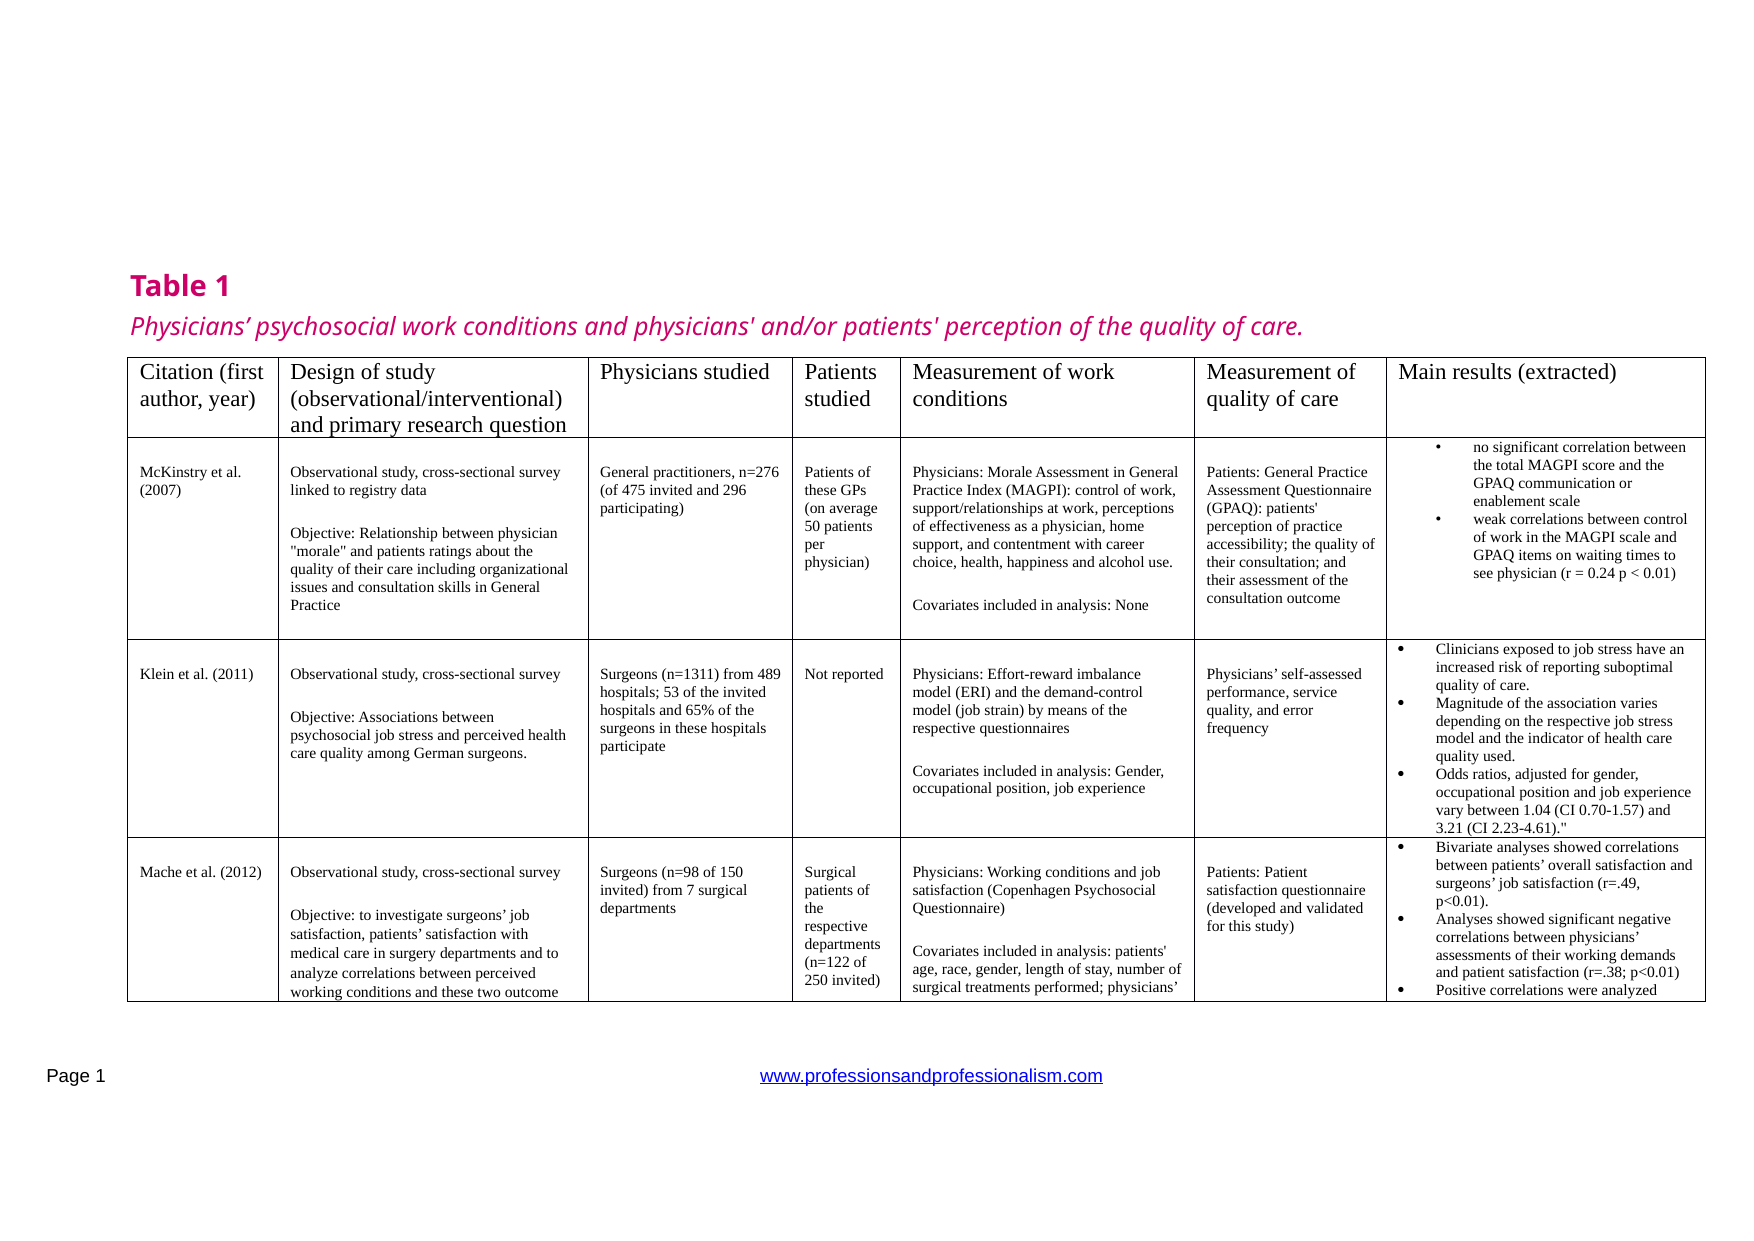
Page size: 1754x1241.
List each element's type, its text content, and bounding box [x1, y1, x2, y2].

table_header Main results (extracted) [1387, 358, 1705, 437]
table_header Measurement of quality of care [1195, 358, 1386, 437]
table_cell Bivariate analyses showed correlations between patients’ overall satisfaction and surgeons’ job satisfaction (r=.49, p<0.01). Analyses showed significant negative correlations between physicians’ assessments of their working demands and patient satisfaction (r=.38; p<0.01) Positive correlations were analyzed [1387, 838, 1705, 1001]
table_cell Patients: General Practice Assessment Questionnaire (GPAQ): patients' perception of practice accessibility; the quality of their consultation; and their assessment of the consultation outcome [1195, 438, 1386, 639]
table_cell Physicians: Effort-reward imbalance model (ERI) and the demand-control model (job strain) by means of the respective questionnaires Covariates included in analysis: Gender, occupational position, job experience [901, 640, 1194, 837]
table_cell Observational study, cross-sectional survey linked to registry data Objective: Relationship between physician "morale" and patients ratings about the quality of their care including organizational issues and consultation skills in General Practice [279, 438, 588, 639]
table_cell Observational study, cross-sectional survey Objective: to investigate surgeons’ job satisfaction, patients’ satisfaction with medical care in surgery departments and to analyze correlations between perceived working conditions and these two outcome [279, 838, 588, 1001]
table_header Citation (first author, year) [128, 358, 278, 437]
table_cell Patients: Patient satisfaction questionnaire (developed and validated for this study) [1195, 838, 1386, 1001]
table_header Patients studied [793, 358, 900, 437]
table_cell Physicians: Working conditions and job satisfaction (Copenhagen Psychosocial Questionnaire) Covariates included in analysis: patients' age, race, gender, length of stay, number of surgical treatments performed; physicians’ [901, 838, 1194, 1001]
table_cell Clinicians exposed to job stress have an increased risk of reporting suboptimal quality of care. Magnitude of the association varies depending on the respective job stress model and the indicator of health care quality used. Odds ratios, adjusted for gender, occupational position and job experience vary between 1.04 (CI 0.70-1.57) and 3.21 (CI 2.23-4.61)." [1387, 640, 1705, 837]
table_header Design of study (observational/interventional) and primary research question [279, 358, 588, 437]
text Table 1 [130, 265, 1695, 305]
table_cell no significant correlation between the total MAGPI score and the GPAQ communication or enablement scale weak correlations between control of work in the MAGPI scale and GPAQ items on waiting times to see physician (r = 0.24 p < 0.01) [1387, 438, 1705, 639]
text Physicians’ psychosocial work conditions and physicians' and/or patients' perception of the quality of care. [130, 305, 1695, 343]
table_cell General practitioners, n=276 (of 475 invited and 296 participating) [589, 438, 792, 639]
table_cell Not reported [793, 640, 900, 837]
table_cell Surgeons (n=98 of 150 invited) from 7 surgical departments [589, 838, 792, 1001]
table_cell Physicians’ self-assessed performance, service quality, and error frequency [1195, 640, 1386, 837]
table_header Physicians studied [589, 358, 792, 437]
table_cell Observational study, cross-sectional survey Objective: Associations between psychosocial job stress and perceived health care quality among German surgeons. [279, 640, 588, 837]
table_cell Klein et al. (2011) [128, 640, 278, 837]
table_cell Surgeons (n=1311) from 489 hospitals; 53 of the invited hospitals and 65% of the surgeons in these hospitals participate [589, 640, 792, 837]
table_cell Surgical patients of the respective departments (n=122 of 250 invited) [793, 838, 900, 1001]
table_cell Patients of these GPs (on average 50 patients per physician) [793, 438, 900, 639]
table_cell McKinstry et al. (2007) [128, 438, 278, 639]
table_cell Mache et al. (2012) [128, 838, 278, 1001]
table_header Measurement of work conditions [901, 358, 1194, 437]
table_cell Physicians: Morale Assessment in General Practice Index (MAGPI): control of work, support/relationships at work, perceptions of effectiveness as a physician, home support, and contentment with career choice, health, happiness and alcohol use. Covariates included in analysis: None [901, 438, 1194, 639]
